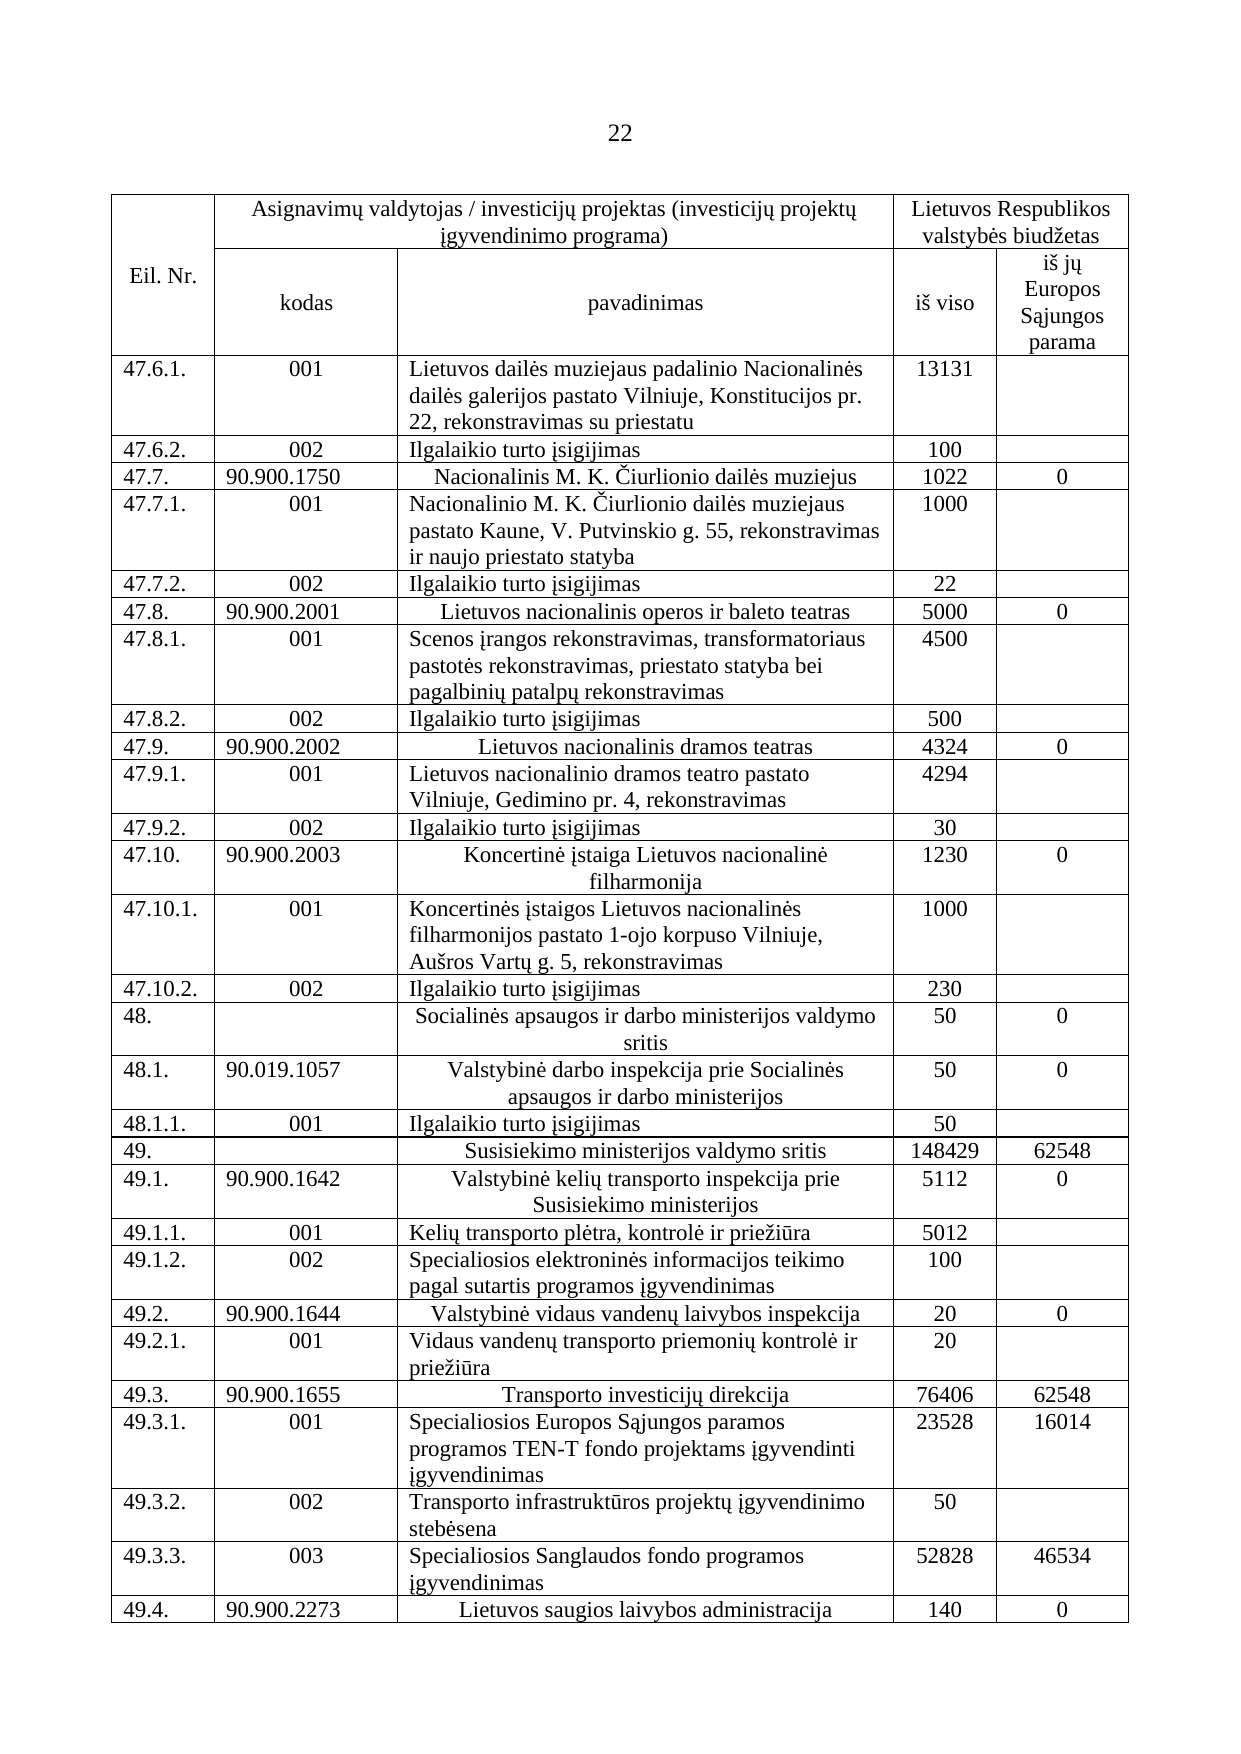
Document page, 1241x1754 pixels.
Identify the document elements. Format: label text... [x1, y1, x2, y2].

table_cell Valstybinė vidaus vandenų laivybos inspekcija [398, 1300, 893, 1326]
table_cell 49.1.1. [112, 1219, 214, 1245]
table_cell [997, 1219, 1128, 1245]
table_cell 47.8. [112, 598, 214, 624]
table_cell Ilgalaikio turto įsigijimas [398, 705, 893, 732]
table_cell iš jų Europos Sąjungos parama [997, 249, 1128, 354]
table_cell iš viso [894, 249, 996, 354]
table_cell Susisiekimo ministerijos valdymo sritis [398, 1138, 893, 1164]
table_cell Lietuvos saugios laivybos administracija [398, 1596, 893, 1622]
table_cell [997, 356, 1128, 434]
table_header Lietuvos Respublikos valstybės biudžetas [894, 195, 1128, 248]
table_cell Transporto infrastruktūros projektų įgyvendinimo stebėsena [398, 1489, 893, 1541]
table_cell 49.3. [112, 1381, 214, 1407]
table_cell Ilgalaikio turto įsigijimas [398, 814, 893, 840]
table_cell [997, 1327, 1128, 1380]
table_cell 49. [112, 1138, 214, 1164]
table_cell Ilgalaikio turto įsigijimas [398, 1110, 893, 1136]
table_cell kodas [215, 249, 397, 354]
table_cell 49.3.3. [112, 1542, 214, 1595]
table_cell 90.900.2001 [215, 598, 397, 624]
table_cell 62548 [997, 1138, 1128, 1164]
table_cell 002 [215, 814, 397, 840]
table_cell 50 [894, 1056, 996, 1109]
table_cell [215, 1138, 397, 1164]
table_cell 002 [215, 1246, 397, 1299]
table_cell 4294 [894, 760, 996, 813]
table_cell Lietuvos nacionalinio dramos teatro pastato Vilniuje, Gedimino pr. 4, rekonstravimas [398, 760, 893, 813]
table_cell 140 [894, 1596, 996, 1622]
table_cell Nacionalinis M. K. Čiurlionio dailės muziejus [398, 463, 893, 489]
table_cell 90.900.2273 [215, 1596, 397, 1622]
table_cell 0 [997, 1003, 1128, 1055]
table_cell 47.10.1. [112, 895, 214, 974]
table_cell 001 [215, 760, 397, 813]
table_cell 50 [894, 1489, 996, 1541]
table_header Eil. Nr. [112, 195, 214, 354]
table_cell 100 [894, 1246, 996, 1299]
table_cell 0 [997, 733, 1128, 759]
table_cell Koncertinės įstaigos Lietuvos nacionalinės filharmonijos pastato 1-ojo korpuso Vilniuje, Aušros Vartų g. 5, rekonstravimas [398, 895, 893, 974]
table_cell 5112 [894, 1165, 996, 1218]
table_cell 50 [894, 1110, 996, 1136]
table_cell 0 [997, 1596, 1128, 1622]
table_cell Kelių transporto plėtra, kontrolė ir priežiūra [398, 1219, 893, 1245]
table_cell Transporto investicijų direkcija [398, 1381, 893, 1407]
table_cell 16014 [997, 1408, 1128, 1487]
table_cell 90.900.1750 [215, 463, 397, 489]
table_cell [997, 1246, 1128, 1299]
table_cell 1000 [894, 895, 996, 974]
table_cell 100 [894, 436, 996, 462]
table_cell 49.3.1. [112, 1408, 214, 1487]
table_cell 90.900.1644 [215, 1300, 397, 1326]
table_cell 001 [215, 1110, 397, 1136]
table_cell Specialiosios Sanglaudos fondo programos įgyvendinimas [398, 1542, 893, 1595]
table_cell Lietuvos nacionalinis operos ir baleto teatras [398, 598, 893, 624]
table_cell 003 [215, 1542, 397, 1595]
table_cell Socialinės apsaugos ir darbo ministerijos valdymo sritis [398, 1003, 893, 1055]
table_cell [997, 436, 1128, 462]
table_cell 50 [894, 1003, 996, 1055]
table_cell 48.1. [112, 1056, 214, 1109]
table_cell Valstybinė darbo inspekcija prie Socialinės apsaugos ir darbo ministerijos [398, 1056, 893, 1109]
table_cell 002 [215, 436, 397, 462]
table_cell 47.8.2. [112, 705, 214, 732]
table_cell Ilgalaikio turto įsigijimas [398, 436, 893, 462]
table_cell 1000 [894, 490, 996, 569]
table_cell 47.6.2. [112, 436, 214, 462]
table_cell Specialiosios Europos Sąjungos paramos programos TEN-T fondo projektams įgyvendinti įgyvendinimas [398, 1408, 893, 1487]
table_cell 0 [997, 598, 1128, 624]
table_cell 001 [215, 625, 397, 704]
table_cell 48. [112, 1003, 214, 1055]
table_cell [997, 760, 1128, 813]
table_cell [997, 1110, 1128, 1136]
table_cell 13131 [894, 356, 996, 434]
table_cell 001 [215, 1219, 397, 1245]
table_cell Specialiosios elektroninės informacijos teikimo pagal sutartis programos įgyvendinimas [398, 1246, 893, 1299]
table_cell 52828 [894, 1542, 996, 1595]
table_cell 001 [215, 895, 397, 974]
table_cell Scenos įrangos rekonstravimas, transformatoriaus pastotės rekonstravimas, priestato statyba bei pagalbinių patalpų rekonstravimas [398, 625, 893, 704]
table_cell 1230 [894, 841, 996, 894]
table_cell 49.4. [112, 1596, 214, 1622]
table_cell 4324 [894, 733, 996, 759]
table_cell 0 [997, 841, 1128, 894]
table_cell 90.900.2002 [215, 733, 397, 759]
table_cell 001 [215, 490, 397, 569]
table_cell 62548 [997, 1381, 1128, 1407]
table_cell Valstybinė kelių transporto inspekcija prie Susisiekimo ministerijos [398, 1165, 893, 1218]
table_cell 76406 [894, 1381, 996, 1407]
table_cell 49.3.2. [112, 1489, 214, 1541]
table_cell 23528 [894, 1408, 996, 1487]
table_cell [997, 625, 1128, 704]
table_cell 47.9. [112, 733, 214, 759]
table_cell Ilgalaikio turto įsigijimas [398, 975, 893, 1002]
table_cell 90.900.2003 [215, 841, 397, 894]
table_cell Koncertinė įstaiga Lietuvos nacionalinė filharmonija [398, 841, 893, 894]
table_cell 002 [215, 975, 397, 1002]
table_cell 47.7. [112, 463, 214, 489]
table_cell 47.7.2. [112, 571, 214, 597]
table_cell 20 [894, 1300, 996, 1326]
table_cell 0 [997, 1165, 1128, 1218]
table_cell 48.1.1. [112, 1110, 214, 1136]
table_cell 49.1. [112, 1165, 214, 1218]
table_cell [997, 895, 1128, 974]
table_cell 47.10.2. [112, 975, 214, 1002]
table_cell 5012 [894, 1219, 996, 1245]
table_cell 002 [215, 705, 397, 732]
table_cell 001 [215, 356, 397, 434]
table_cell 001 [215, 1408, 397, 1487]
table_cell 90.019.1057 [215, 1056, 397, 1109]
table_cell 002 [215, 571, 397, 597]
table_cell [997, 571, 1128, 597]
table_cell 001 [215, 1327, 397, 1380]
table_cell 47.6.1. [112, 356, 214, 434]
table_cell 46534 [997, 1542, 1128, 1595]
table_cell 47.9.1. [112, 760, 214, 813]
table_cell 47.10. [112, 841, 214, 894]
table_cell 49.2.1. [112, 1327, 214, 1380]
table_cell Lietuvos nacionalinis dramos teatras [398, 733, 893, 759]
table_cell [997, 1489, 1128, 1541]
table_cell Lietuvos dailės muziejaus padalinio Nacionalinės dailės galerijos pastato Vilniuje, Konstitucijos pr. 22, rekonstravimas su priestatu [398, 356, 893, 434]
table_cell [997, 814, 1128, 840]
table_cell 20 [894, 1327, 996, 1380]
table_cell 0 [997, 463, 1128, 489]
table_cell [997, 975, 1128, 1002]
table_cell 47.7.1. [112, 490, 214, 569]
table_cell 500 [894, 705, 996, 732]
table_cell 002 [215, 1489, 397, 1541]
table_cell 22 [894, 571, 996, 597]
table_cell 230 [894, 975, 996, 1002]
table_cell 49.2. [112, 1300, 214, 1326]
table_cell 30 [894, 814, 996, 840]
table_cell 47.8.1. [112, 625, 214, 704]
table_cell 4500 [894, 625, 996, 704]
table_cell 90.900.1655 [215, 1381, 397, 1407]
table_cell 90.900.1642 [215, 1165, 397, 1218]
table_cell 148429 [894, 1138, 996, 1164]
table_cell 49.1.2. [112, 1246, 214, 1299]
table_cell 5000 [894, 598, 996, 624]
table_cell [997, 490, 1128, 569]
table_header Asignavimų valdytojas / investicijų projektas (investicijų projektų įgyvendinimo programa) [215, 195, 893, 248]
table_cell pavadinimas [398, 249, 893, 354]
table_cell 47.9.2. [112, 814, 214, 840]
table_cell 0 [997, 1056, 1128, 1109]
table_cell 0 [997, 1300, 1128, 1326]
table_cell Ilgalaikio turto įsigijimas [398, 571, 893, 597]
table_cell Nacionalinio M. K. Čiurlionio dailės muziejaus pastato Kaune, V. Putvinskio g. 55, rekonstravimas ir naujo priestato statyba [398, 490, 893, 569]
table_cell [997, 705, 1128, 732]
table_cell 1022 [894, 463, 996, 489]
table_cell Vidaus vandenų transporto priemonių kontrolė ir priežiūra [398, 1327, 893, 1380]
table_cell [215, 1003, 397, 1055]
